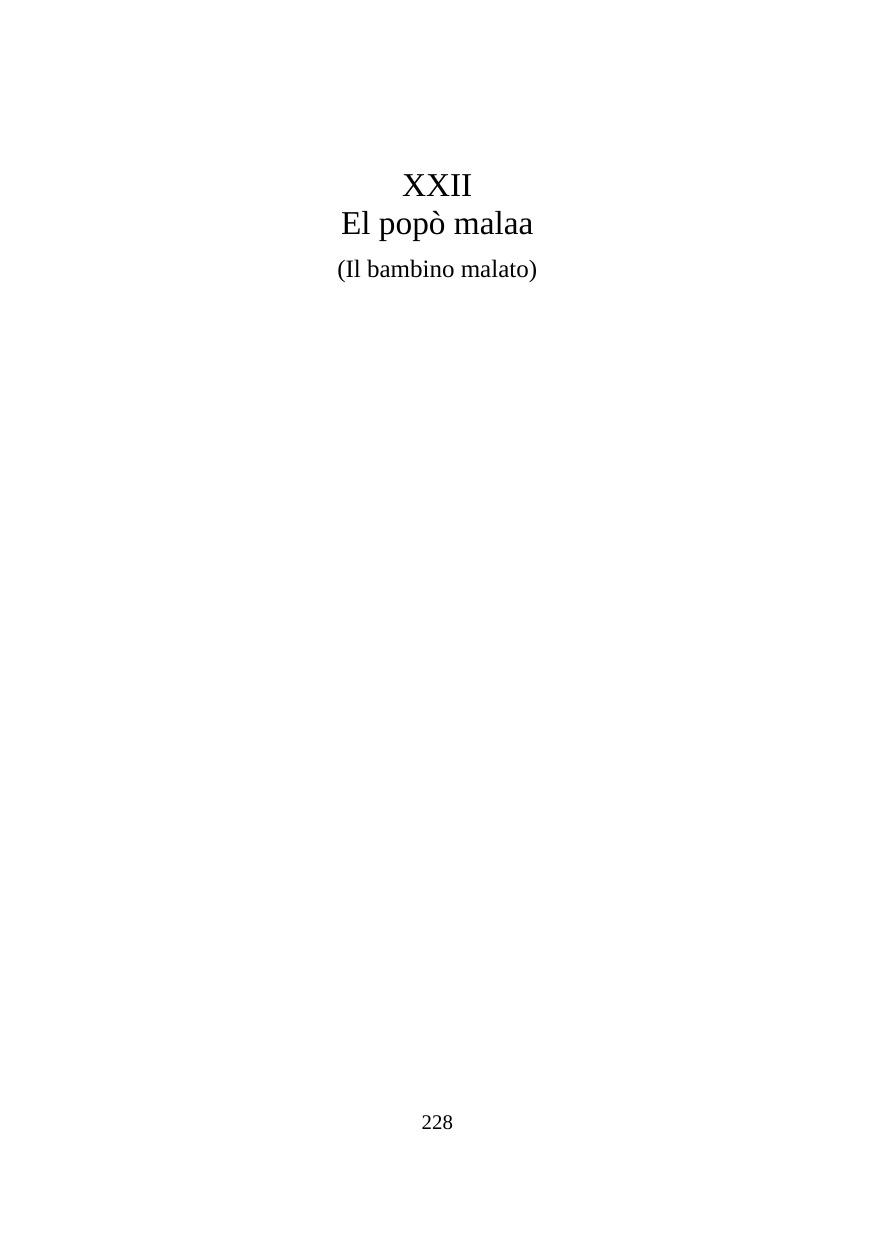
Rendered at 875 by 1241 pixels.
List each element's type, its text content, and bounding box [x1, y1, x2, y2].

text (Il bambino malato) [106, 254, 768, 282]
subtitle XXII El popò malaa [106, 165, 768, 242]
